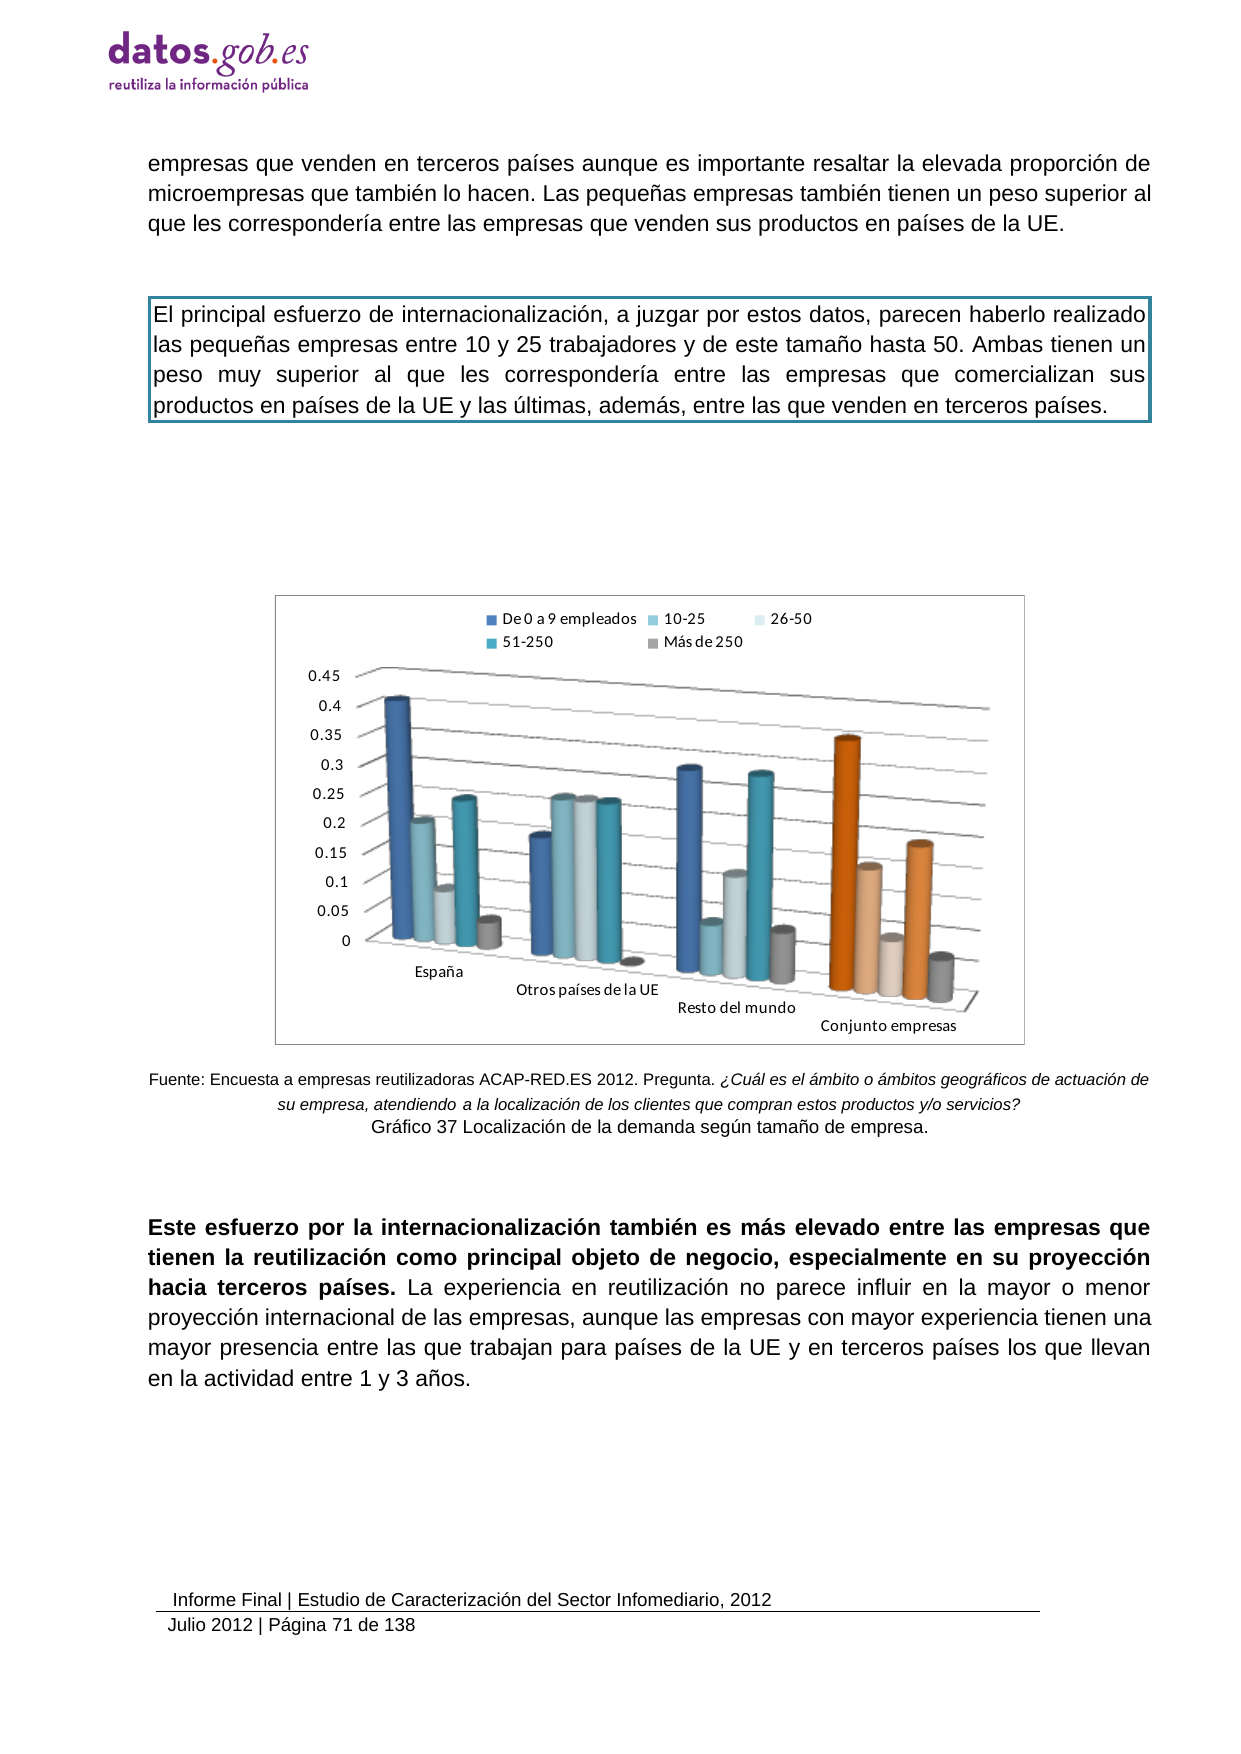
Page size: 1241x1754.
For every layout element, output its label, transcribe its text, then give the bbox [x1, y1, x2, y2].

text Gráfico 37 Localización de la demanda según tamaño de empresa. [148, 1116, 1152, 1137]
text Fuente: Encuesta a empresas reutilizadoras ACAP-RED.ES 2012. Pregunta. ¿Cuál es el ámbito o ámbitos geográficos de actuación de su empresa, atendiendo a la localización de los clientes que compran estos productos y/o servicios? [148, 1070, 1152, 1116]
text empresas que venden en terceros países aunque es importante resaltar la elevada proporción de microempresas que también lo hacen. Las pequeñas empresas también tienen un peso superior al que les correspondería entre las empresas que venden sus productos en países de la UE. [148, 150, 1152, 237]
text El principal esfuerzo de internacionalización, a juzgar por estos datos, parecen haberlo realizado las pequeñas empresas entre 10 y 25 trabajadores y de este tamaño hasta 50. Ambas tienen un peso muy superior al que les correspondería entre las empresas que comercializan sus productos en países de la UE y las últimas, además, entre las que venden en terceros países. [151, 299, 1148, 420]
text Este esfuerzo por la internacionalización también es más elevado entre las empresas que tienen la reutilización como principal objeto de negocio, especialmente en su proyección hacia terceros países. La experiencia en reutilización no parece influir en la mayor o menor proyección internacional de las empresas, aunque las empresas con mayor experiencia tienen una mayor presencia entre las que trabajan para países de la UE y en terceros países los que llevan en la actividad entre 1 y 3 años. [148, 1213, 1152, 1391]
